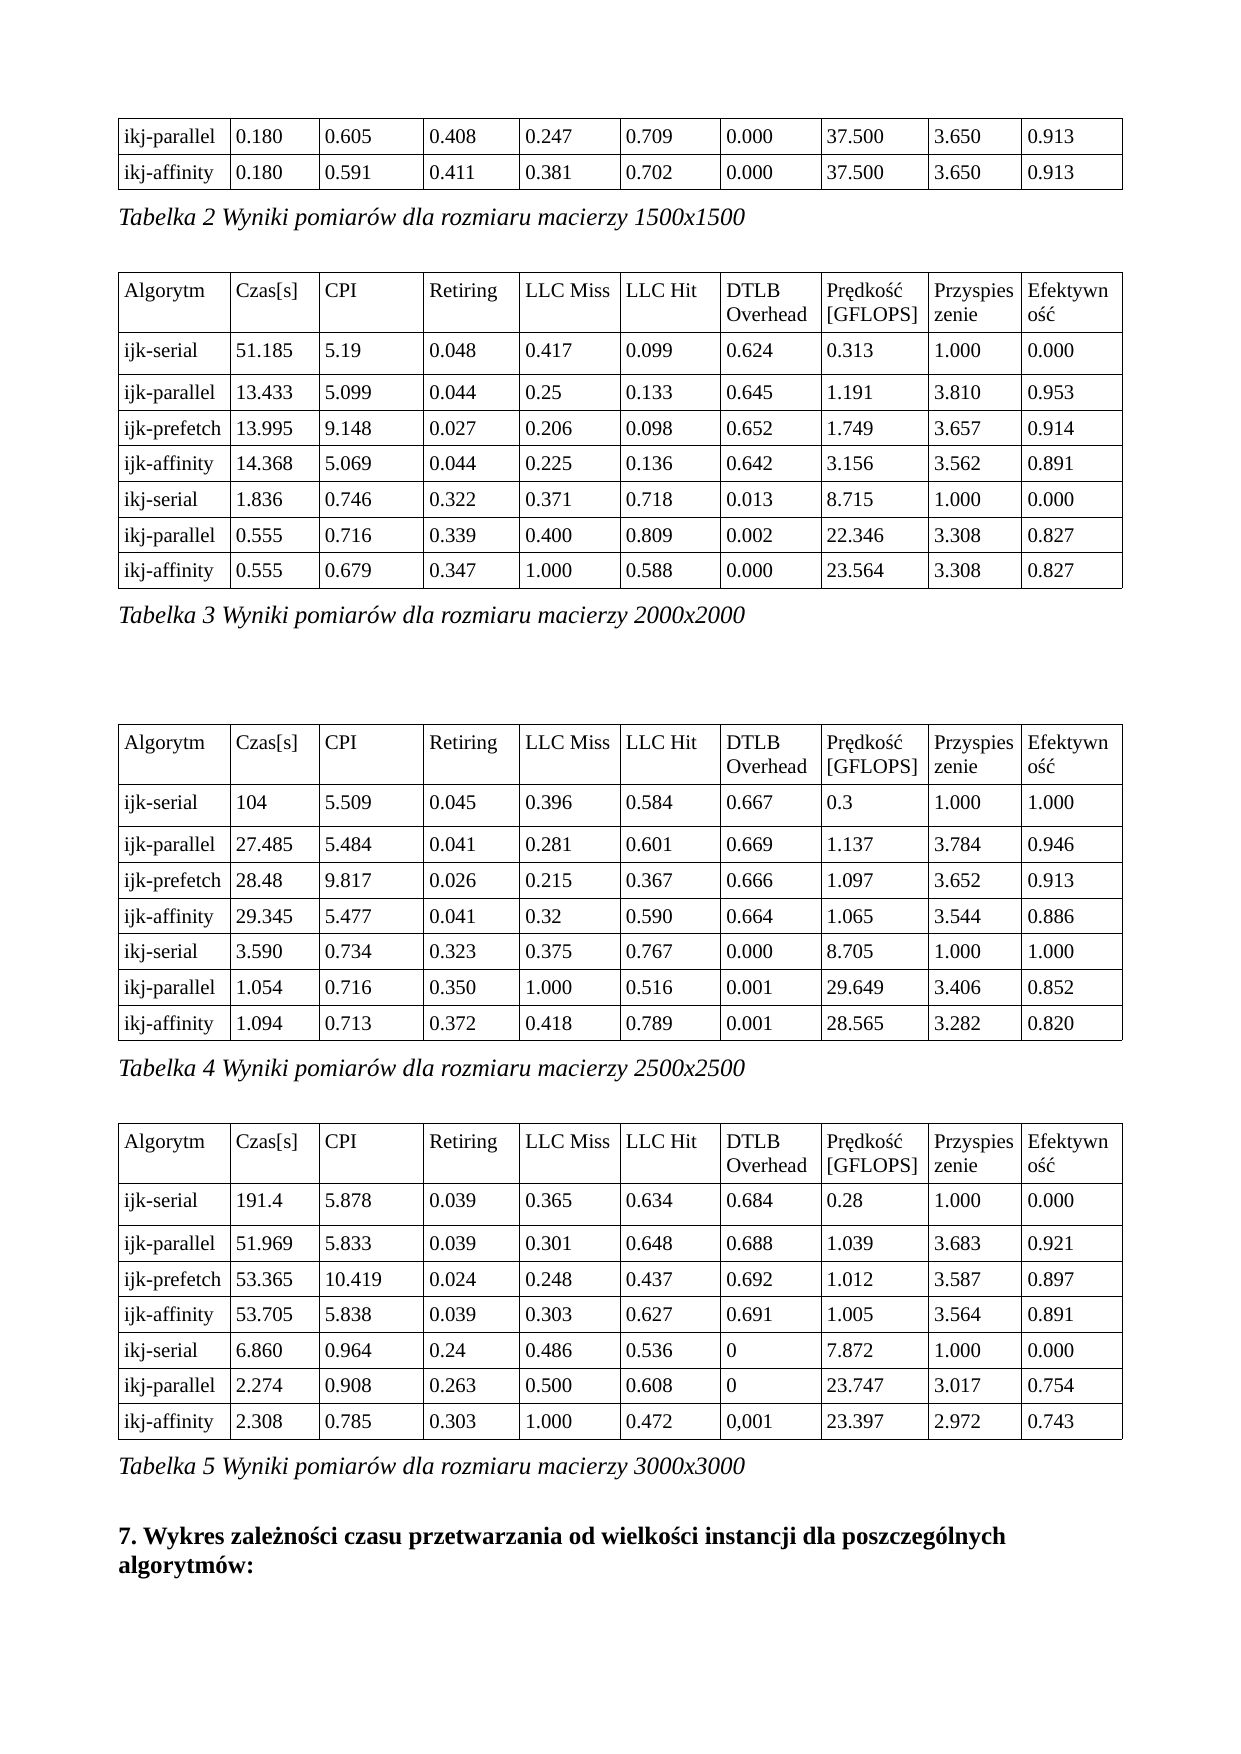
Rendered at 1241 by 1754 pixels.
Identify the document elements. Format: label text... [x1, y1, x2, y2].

table_cell 0.688 [721, 1226, 821, 1261]
table_cell 0.891 [1022, 1297, 1122, 1332]
table_header LLC Hit [621, 1124, 720, 1182]
table_cell 5.838 [320, 1297, 423, 1332]
table_cell 3.587 [929, 1262, 1021, 1296]
table_cell 3.308 [929, 518, 1021, 552]
table_cell ikj-affinity [119, 155, 230, 189]
table_cell 0.590 [621, 899, 720, 933]
table_cell 0.039 [424, 1297, 519, 1332]
table_cell 0.914 [1022, 411, 1122, 445]
table_cell 0.667 [721, 785, 821, 826]
table_cell 0.921 [1022, 1226, 1122, 1261]
table_header Efektywność [1022, 1124, 1122, 1182]
table_cell 0.820 [1022, 1006, 1122, 1040]
table_cell 0.301 [520, 1226, 620, 1261]
table_cell 0.313 [822, 333, 928, 374]
table_cell 28.48 [231, 863, 319, 898]
table_cell ikj-affinity [119, 1006, 230, 1040]
table_cell 0.601 [621, 827, 720, 862]
table_cell 0.000 [1022, 482, 1122, 517]
table_header Retiring [424, 1124, 519, 1182]
table_cell 1.000 [929, 934, 1021, 969]
table_cell 0.044 [424, 446, 519, 481]
table_cell 0.136 [621, 446, 720, 481]
table_cell 3.590 [231, 934, 319, 969]
table_cell ikj-parallel [119, 518, 230, 552]
table_cell 0.281 [520, 827, 620, 862]
table_cell 1.039 [822, 1226, 928, 1261]
table_cell 7.872 [822, 1333, 928, 1367]
table_cell 0.041 [424, 899, 519, 933]
table_cell 0.002 [721, 518, 821, 552]
table_cell 1.000 [929, 1184, 1021, 1225]
table_cell 0.666 [721, 863, 821, 898]
table_header DTLB Overhead [721, 725, 821, 784]
table_cell 0.411 [424, 155, 519, 189]
table_cell 0.180 [231, 119, 319, 154]
table_cell 0 [721, 1369, 821, 1403]
table_cell 0.418 [520, 1006, 620, 1040]
table_cell 0.913 [1022, 155, 1122, 189]
table_cell ijk-serial [119, 333, 230, 374]
table_cell 0.785 [320, 1404, 423, 1439]
table_cell 1.000 [1022, 785, 1122, 826]
table_cell 0.767 [621, 934, 720, 969]
table_cell ijk-parallel [119, 827, 230, 862]
table_cell 0.215 [520, 863, 620, 898]
table_cell 0.809 [621, 518, 720, 552]
table_cell 0.908 [320, 1369, 423, 1403]
table_cell 5.509 [320, 785, 423, 826]
table_cell 1.137 [822, 827, 928, 862]
table_cell ikj-parallel [119, 1369, 230, 1403]
table_cell 0,001 [721, 1404, 821, 1439]
table_cell 0.248 [520, 1262, 620, 1296]
table_cell ikj-parallel [119, 970, 230, 1004]
table_cell 3.156 [822, 446, 928, 481]
table_cell 0.350 [424, 970, 519, 1004]
table_cell 5.878 [320, 1184, 423, 1225]
table_cell 1.097 [822, 863, 928, 898]
table_cell 1.000 [520, 1404, 620, 1439]
table_cell 5.069 [320, 446, 423, 481]
table_cell 0.743 [1022, 1404, 1122, 1439]
table_cell 0.339 [424, 518, 519, 552]
table_header Czas[s] [231, 273, 319, 332]
table_cell 3.282 [929, 1006, 1021, 1040]
table_cell 3.308 [929, 553, 1021, 588]
table_cell 0.001 [721, 970, 821, 1004]
table_header Prędkość [GFLOPS] [822, 273, 928, 332]
table_cell 0.039 [424, 1184, 519, 1225]
table_cell 0.716 [320, 518, 423, 552]
table_cell 0.669 [721, 827, 821, 862]
table_cell 1.000 [1022, 934, 1122, 969]
table_cell ikj-serial [119, 482, 230, 517]
table_cell 0.691 [721, 1297, 821, 1332]
table_cell 0.372 [424, 1006, 519, 1040]
table_cell 0.789 [621, 1006, 720, 1040]
table_cell 0.608 [621, 1369, 720, 1403]
table_cell 0.827 [1022, 518, 1122, 552]
table_cell 1.012 [822, 1262, 928, 1296]
table_cell 0.371 [520, 482, 620, 517]
table_cell 13.995 [231, 411, 319, 445]
table_cell 28.565 [822, 1006, 928, 1040]
table_cell 191.4 [231, 1184, 319, 1225]
table_cell 53.365 [231, 1262, 319, 1296]
table_cell 0.247 [520, 119, 620, 154]
table_cell 0.692 [721, 1262, 821, 1296]
table_cell 0.852 [1022, 970, 1122, 1004]
table_header Efektywność [1022, 725, 1122, 784]
table_cell 0.555 [231, 518, 319, 552]
table_cell 51.185 [231, 333, 319, 374]
table_cell 1.000 [929, 482, 1021, 517]
table_cell 0.605 [320, 119, 423, 154]
table_cell 3.564 [929, 1297, 1021, 1332]
table_cell 0.472 [621, 1404, 720, 1439]
table_cell 0.746 [320, 482, 423, 517]
table_cell 0.000 [721, 119, 821, 154]
table_cell 1.094 [231, 1006, 319, 1040]
table_cell 0.652 [721, 411, 821, 445]
table_cell 0.642 [721, 446, 821, 481]
table_cell 0.381 [520, 155, 620, 189]
table_cell 51.969 [231, 1226, 319, 1261]
table_cell 0.964 [320, 1333, 423, 1367]
table_cell ijk-prefetch [119, 411, 230, 445]
table_cell 0.417 [520, 333, 620, 374]
table_cell 0.001 [721, 1006, 821, 1040]
table_cell 0.180 [231, 155, 319, 189]
table_cell ijk-prefetch [119, 863, 230, 898]
table_cell 0.588 [621, 553, 720, 588]
table_cell 0.098 [621, 411, 720, 445]
table_cell 0.516 [621, 970, 720, 1004]
table_cell 1.000 [929, 1333, 1021, 1367]
table_header Przyspieszenie [929, 725, 1021, 784]
table_cell 0.648 [621, 1226, 720, 1261]
table_cell 1.000 [520, 970, 620, 1004]
table_header Retiring [424, 273, 519, 332]
table_cell 23.397 [822, 1404, 928, 1439]
table_cell 0.536 [621, 1333, 720, 1367]
table_cell 0.039 [424, 1226, 519, 1261]
table_cell 0.347 [424, 553, 519, 588]
table_header Przyspieszenie [929, 273, 1021, 332]
table_cell 3.810 [929, 375, 1021, 410]
table_cell 0.953 [1022, 375, 1122, 410]
table_cell 0.754 [1022, 1369, 1122, 1403]
table_cell 0.048 [424, 333, 519, 374]
table_cell 27.485 [231, 827, 319, 862]
table_cell 3.657 [929, 411, 1021, 445]
table_cell 0.000 [1022, 1184, 1122, 1225]
table_cell 5.833 [320, 1226, 423, 1261]
table_cell 1.749 [822, 411, 928, 445]
table_cell 0.400 [520, 518, 620, 552]
table_cell 0.365 [520, 1184, 620, 1225]
table_cell ijk-affinity [119, 899, 230, 933]
table_cell 0.133 [621, 375, 720, 410]
table_cell 0.437 [621, 1262, 720, 1296]
table_cell 9.817 [320, 863, 423, 898]
table_cell 0.679 [320, 553, 423, 588]
table_cell 0.913 [1022, 119, 1122, 154]
table_cell 0.026 [424, 863, 519, 898]
table_header LLC Miss [520, 1124, 620, 1182]
table_cell 104 [231, 785, 319, 826]
table_cell 0.634 [621, 1184, 720, 1225]
table_cell 0.684 [721, 1184, 821, 1225]
table_cell 23.564 [822, 553, 928, 588]
table_cell 14.368 [231, 446, 319, 481]
table_cell 37.500 [822, 119, 928, 154]
table_cell 0.367 [621, 863, 720, 898]
text Tabelka 4 Wyniki pomiarów dla rozmiaru macierzy 2500x2500 [118, 1053, 1122, 1082]
table_cell ikj-serial [119, 1333, 230, 1367]
table_cell 3.652 [929, 863, 1021, 898]
table_cell ijk-affinity [119, 446, 230, 481]
table_cell 0.000 [1022, 1333, 1122, 1367]
table_cell ikj-parallel [119, 119, 230, 154]
table_cell 1.000 [929, 785, 1021, 826]
table_cell 0.664 [721, 899, 821, 933]
table_cell 1.054 [231, 970, 319, 1004]
table_cell 0.000 [721, 553, 821, 588]
table_header Prędkość [GFLOPS] [822, 725, 928, 784]
table_cell 2.972 [929, 1404, 1021, 1439]
table_cell 8.715 [822, 482, 928, 517]
table_cell 3.544 [929, 899, 1021, 933]
table_cell 10.419 [320, 1262, 423, 1296]
table_cell 0 [721, 1333, 821, 1367]
table_cell 0.32 [520, 899, 620, 933]
table_header Przyspieszenie [929, 1124, 1021, 1182]
table_cell 0.555 [231, 553, 319, 588]
table_header Algorytm [119, 725, 230, 784]
text Tabelka 2 Wyniki pomiarów dla rozmiaru macierzy 1500x1500 [118, 202, 1122, 231]
table_cell 0.041 [424, 827, 519, 862]
table_cell 3.650 [929, 119, 1021, 154]
table_header Efektywność [1022, 273, 1122, 332]
table_cell 0.303 [424, 1404, 519, 1439]
text 7. Wykres zależności czasu przetwarzania od wielkości instancji dla poszczególnych algorytmów: [118, 1521, 1122, 1579]
table_cell 2.308 [231, 1404, 319, 1439]
table_cell ijk-prefetch [119, 1262, 230, 1296]
table_cell 0.28 [822, 1184, 928, 1225]
table_header DTLB Overhead [721, 1124, 821, 1182]
table_header Prędkość [GFLOPS] [822, 1124, 928, 1182]
table_header DTLB Overhead [721, 273, 821, 332]
table_cell 0.886 [1022, 899, 1122, 933]
table_cell 0.375 [520, 934, 620, 969]
table_cell 0.946 [1022, 827, 1122, 862]
table_cell 0.408 [424, 119, 519, 154]
table_cell 3.562 [929, 446, 1021, 481]
table_cell 1.000 [520, 553, 620, 588]
table_cell ijk-parallel [119, 1226, 230, 1261]
table_cell 6.860 [231, 1333, 319, 1367]
table_cell 5.099 [320, 375, 423, 410]
table_header Algorytm [119, 1124, 230, 1182]
table_cell 3.406 [929, 970, 1021, 1004]
table_cell 0.000 [1022, 333, 1122, 374]
table_cell ijk-affinity [119, 1297, 230, 1332]
table_cell 0.500 [520, 1369, 620, 1403]
table_cell 1.836 [231, 482, 319, 517]
table_cell 1.191 [822, 375, 928, 410]
table_cell 0.3 [822, 785, 928, 826]
table_cell 29.649 [822, 970, 928, 1004]
table_cell 5.19 [320, 333, 423, 374]
table_cell 0.486 [520, 1333, 620, 1367]
table_cell 1.065 [822, 899, 928, 933]
table_cell 3.683 [929, 1226, 1021, 1261]
table_cell 5.477 [320, 899, 423, 933]
table_cell ijk-parallel [119, 375, 230, 410]
table_cell 3.784 [929, 827, 1021, 862]
table_cell 0.624 [721, 333, 821, 374]
table_cell 2.274 [231, 1369, 319, 1403]
table_header LLC Miss [520, 273, 620, 332]
table_cell 3.017 [929, 1369, 1021, 1403]
table_header CPI [320, 725, 423, 784]
table_cell 0.000 [721, 155, 821, 189]
table_cell ijk-serial [119, 785, 230, 826]
table_header LLC Hit [621, 273, 720, 332]
table_cell 0.099 [621, 333, 720, 374]
table_cell 0.591 [320, 155, 423, 189]
table_cell 0.225 [520, 446, 620, 481]
table_header CPI [320, 1124, 423, 1182]
table_cell 0.734 [320, 934, 423, 969]
table_cell ikj-affinity [119, 553, 230, 588]
table_cell 0.718 [621, 482, 720, 517]
table_cell 0.000 [721, 934, 821, 969]
table_cell 0.913 [1022, 863, 1122, 898]
table_cell 0.713 [320, 1006, 423, 1040]
table_cell 0.024 [424, 1262, 519, 1296]
table_cell 0.716 [320, 970, 423, 1004]
table_cell 1.000 [929, 333, 1021, 374]
text Tabelka 5 Wyniki pomiarów dla rozmiaru macierzy 3000x3000 [118, 1451, 1122, 1480]
table_cell 3.650 [929, 155, 1021, 189]
table_header Algorytm [119, 273, 230, 332]
table_cell 0.891 [1022, 446, 1122, 481]
table_header Czas[s] [231, 1124, 319, 1182]
table_cell 0.013 [721, 482, 821, 517]
table_cell 9.148 [320, 411, 423, 445]
table_cell 0.322 [424, 482, 519, 517]
table_cell 0.206 [520, 411, 620, 445]
table_cell 53.705 [231, 1297, 319, 1332]
table_cell 37.500 [822, 155, 928, 189]
table_cell 0.584 [621, 785, 720, 826]
table_cell 13.433 [231, 375, 319, 410]
table_cell 23.747 [822, 1369, 928, 1403]
table_cell 0.827 [1022, 553, 1122, 588]
table_cell 29.345 [231, 899, 319, 933]
table_cell ikj-affinity [119, 1404, 230, 1439]
table_cell 0.627 [621, 1297, 720, 1332]
table_cell 0.263 [424, 1369, 519, 1403]
table_cell 0.25 [520, 375, 620, 410]
table_cell 0.897 [1022, 1262, 1122, 1296]
table_cell 0.709 [621, 119, 720, 154]
table_cell ijk-serial [119, 1184, 230, 1225]
table_cell 0.24 [424, 1333, 519, 1367]
table_header Czas[s] [231, 725, 319, 784]
table_cell 0.396 [520, 785, 620, 826]
table_cell 0.044 [424, 375, 519, 410]
text Tabelka 3 Wyniki pomiarów dla rozmiaru macierzy 2000x2000 [118, 601, 1122, 629]
table_cell 0.045 [424, 785, 519, 826]
table_cell ikj-serial [119, 934, 230, 969]
table_header Retiring [424, 725, 519, 784]
table_cell 5.484 [320, 827, 423, 862]
table_cell 0.323 [424, 934, 519, 969]
table_header CPI [320, 273, 423, 332]
table_cell 0.303 [520, 1297, 620, 1332]
table_cell 1.005 [822, 1297, 928, 1332]
table_cell 0.027 [424, 411, 519, 445]
table_cell 0.645 [721, 375, 821, 410]
table_cell 8.705 [822, 934, 928, 969]
table_cell 0.702 [621, 155, 720, 189]
table_header LLC Hit [621, 725, 720, 784]
table_cell 22.346 [822, 518, 928, 552]
table_header LLC Miss [520, 725, 620, 784]
